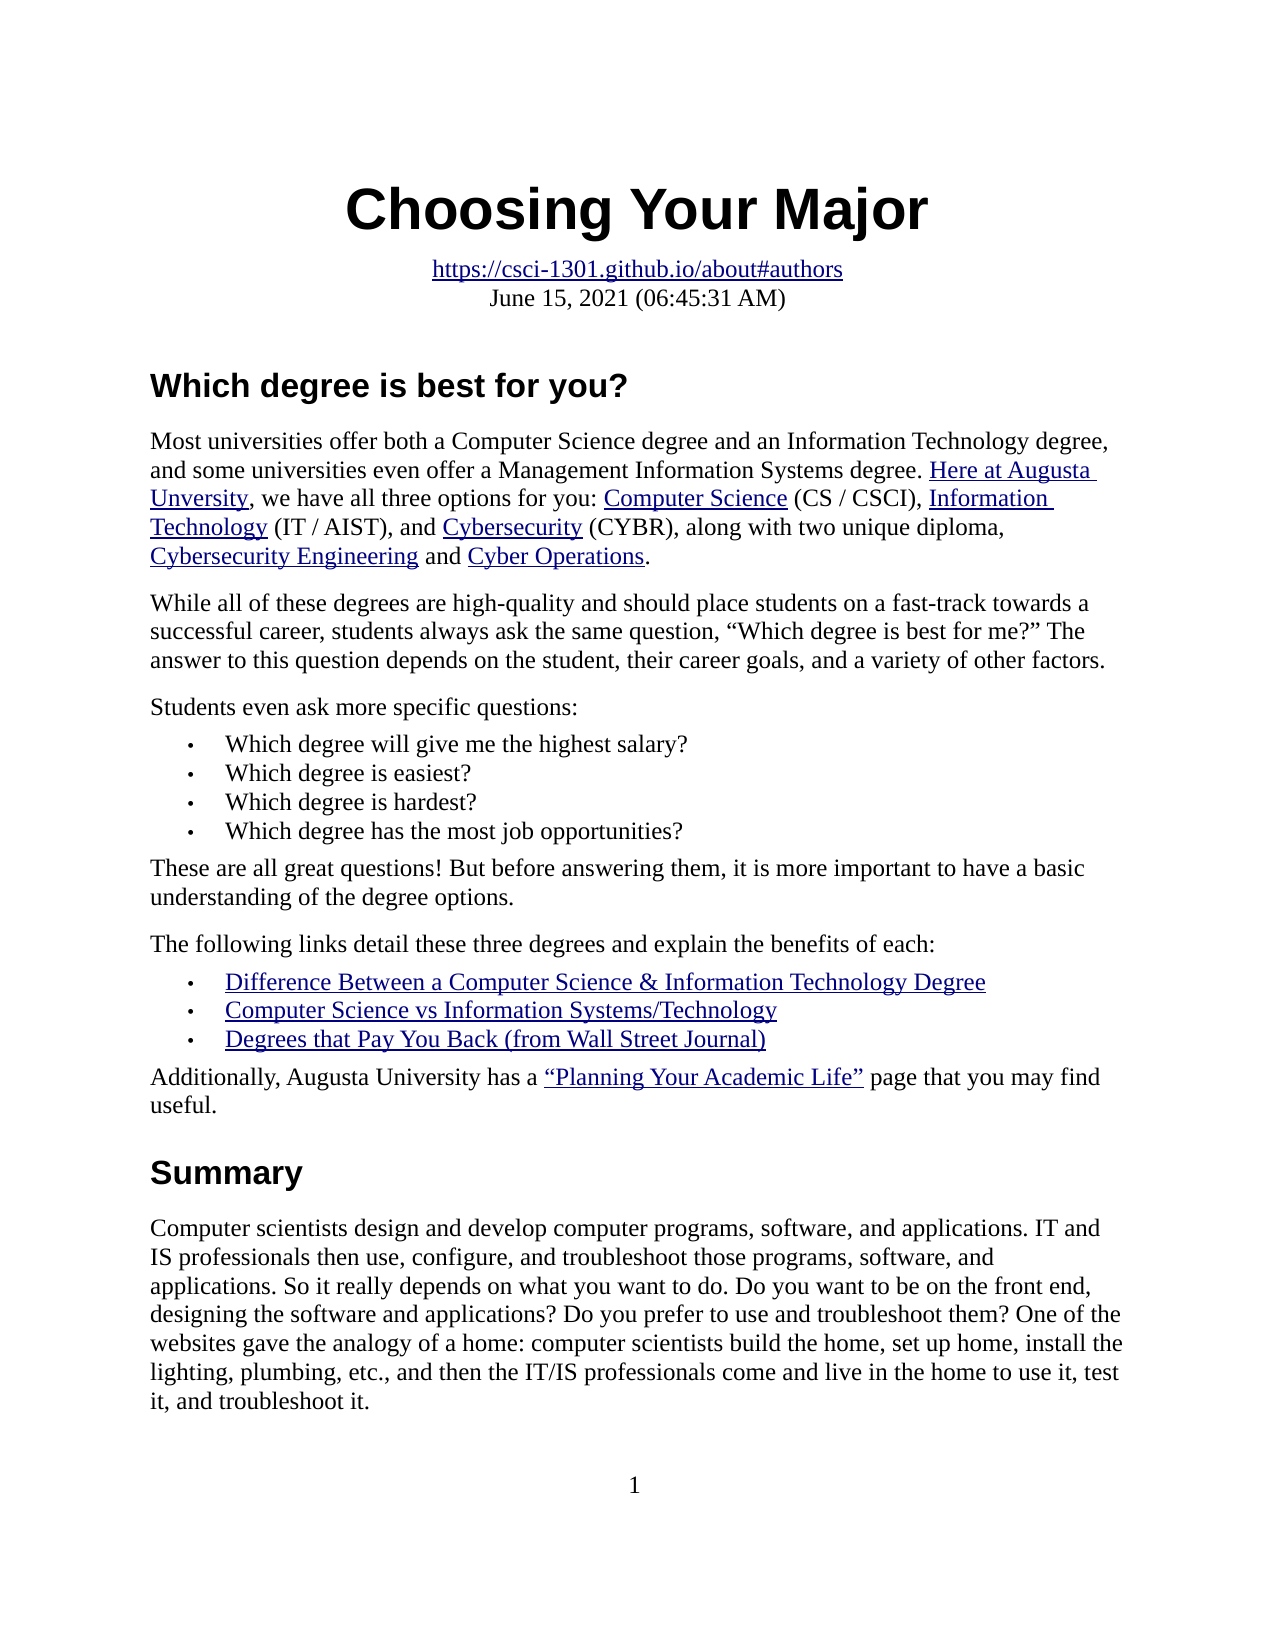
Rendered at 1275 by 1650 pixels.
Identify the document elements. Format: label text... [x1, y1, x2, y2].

text While all of these degrees are high-quality and should place students on a fast-track towards a successful career, students always ask the same question, “Which degree is best for me?” The answer to this question depends on the student, their career goals, and a variety of other factors. [150, 588, 1125, 674]
text The following links detail these three degrees and explain the benefits of each: [150, 929, 1125, 958]
text June 15, 2021 (06:45:31 AM) [150, 283, 1125, 312]
title Choosing Your Major [150, 175, 1125, 242]
text Students even ask more specific questions: [150, 692, 1125, 721]
list Computer Science vs Information Systems/Technology [187, 995, 1125, 1024]
text Additionally, Augusta University has a “Planning Your Academic Life” page that you may find useful. [150, 1062, 1125, 1119]
list Degrees that Pay You Back (from Wall Street Journal) [187, 1024, 1125, 1053]
subtitle Which degree is best for you? [150, 366, 1125, 404]
list Difference Between a Computer Science & Information Technology Degree [187, 967, 1125, 995]
text Most universities offer both a Computer Science degree and an Information Technology degree, and some universities even offer a Management Information Systems degree. Here at Augusta Unversity, we have all three options for you: Computer Science (CS / CSCI), Information Technology (IT / AIST), and Cybersecurity (CYBR), along with two unique diploma, Cybersecurity Engineering and Cyber Operations. [150, 426, 1125, 570]
text https://csci-1301.github.io/about#authors [150, 254, 1125, 283]
list Which degree is hardest? [187, 787, 1125, 816]
list Which degree will give me the highest salary? [187, 729, 1125, 758]
text Computer scientists design and develop computer programs, software, and applications. IT and IS professionals then use, configure, and troubleshoot those programs, software, and applications. So it really depends on what you want to do. Do you want to be on the front end, designing the software and applications? Do you prefer to use and troubleshoot them? One of the websites gave the analogy of a home: computer scientists build the home, set up home, install the lighting, plumbing, etc., and then the IT/IS professionals come and live in the home to use it, test it, and troubleshoot it. [150, 1213, 1125, 1414]
text These are all great questions! But before answering them, it is more important to have a basic understanding of the degree options. [150, 853, 1125, 911]
subtitle Summary [150, 1153, 1125, 1192]
list Which degree is easiest? [187, 758, 1125, 787]
list Which degree has the most job opportunities? [187, 816, 1125, 844]
